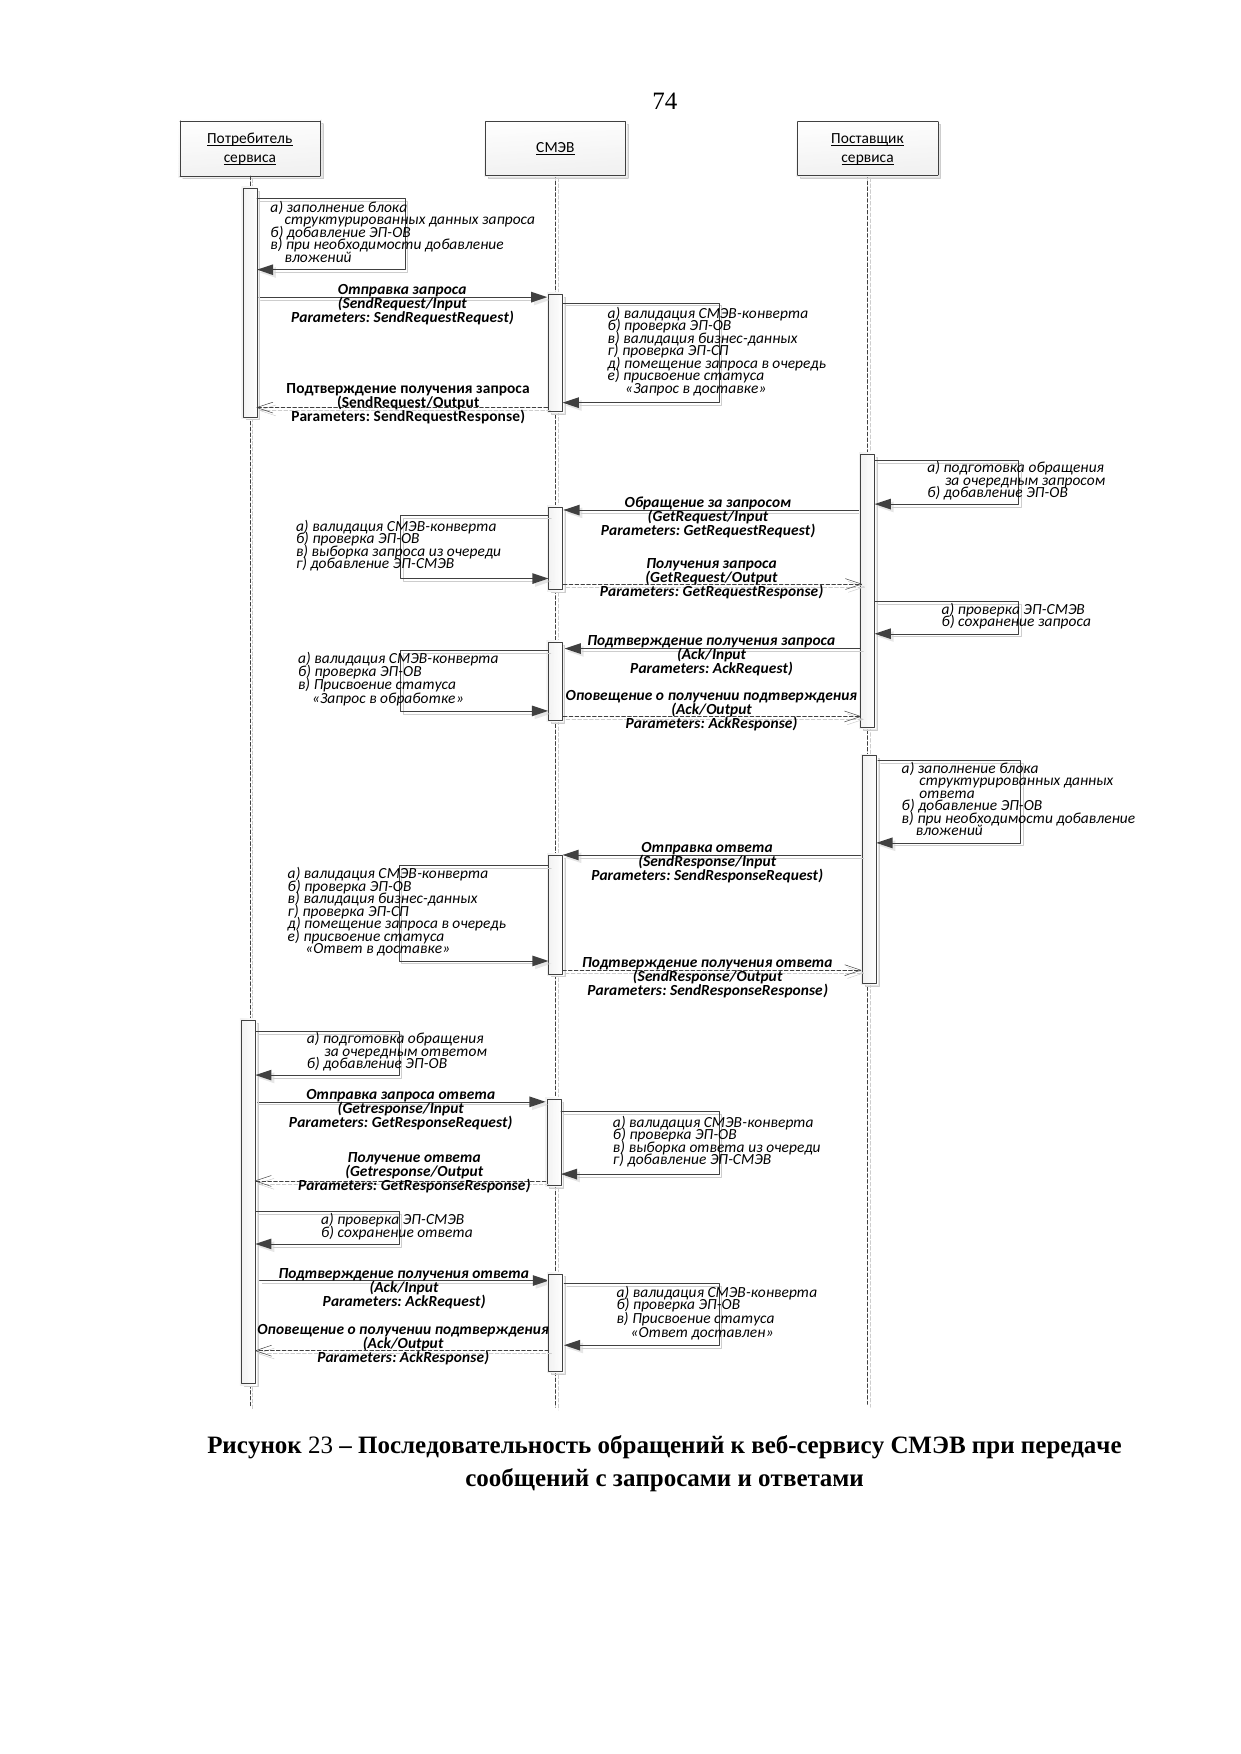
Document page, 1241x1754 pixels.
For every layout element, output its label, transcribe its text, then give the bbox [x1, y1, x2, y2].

text Рисунок 23 – Последовательность обращений к веб-сервису СМЭВ при передаче сообщений с запросами и ответами [177, 1430, 1152, 1491]
